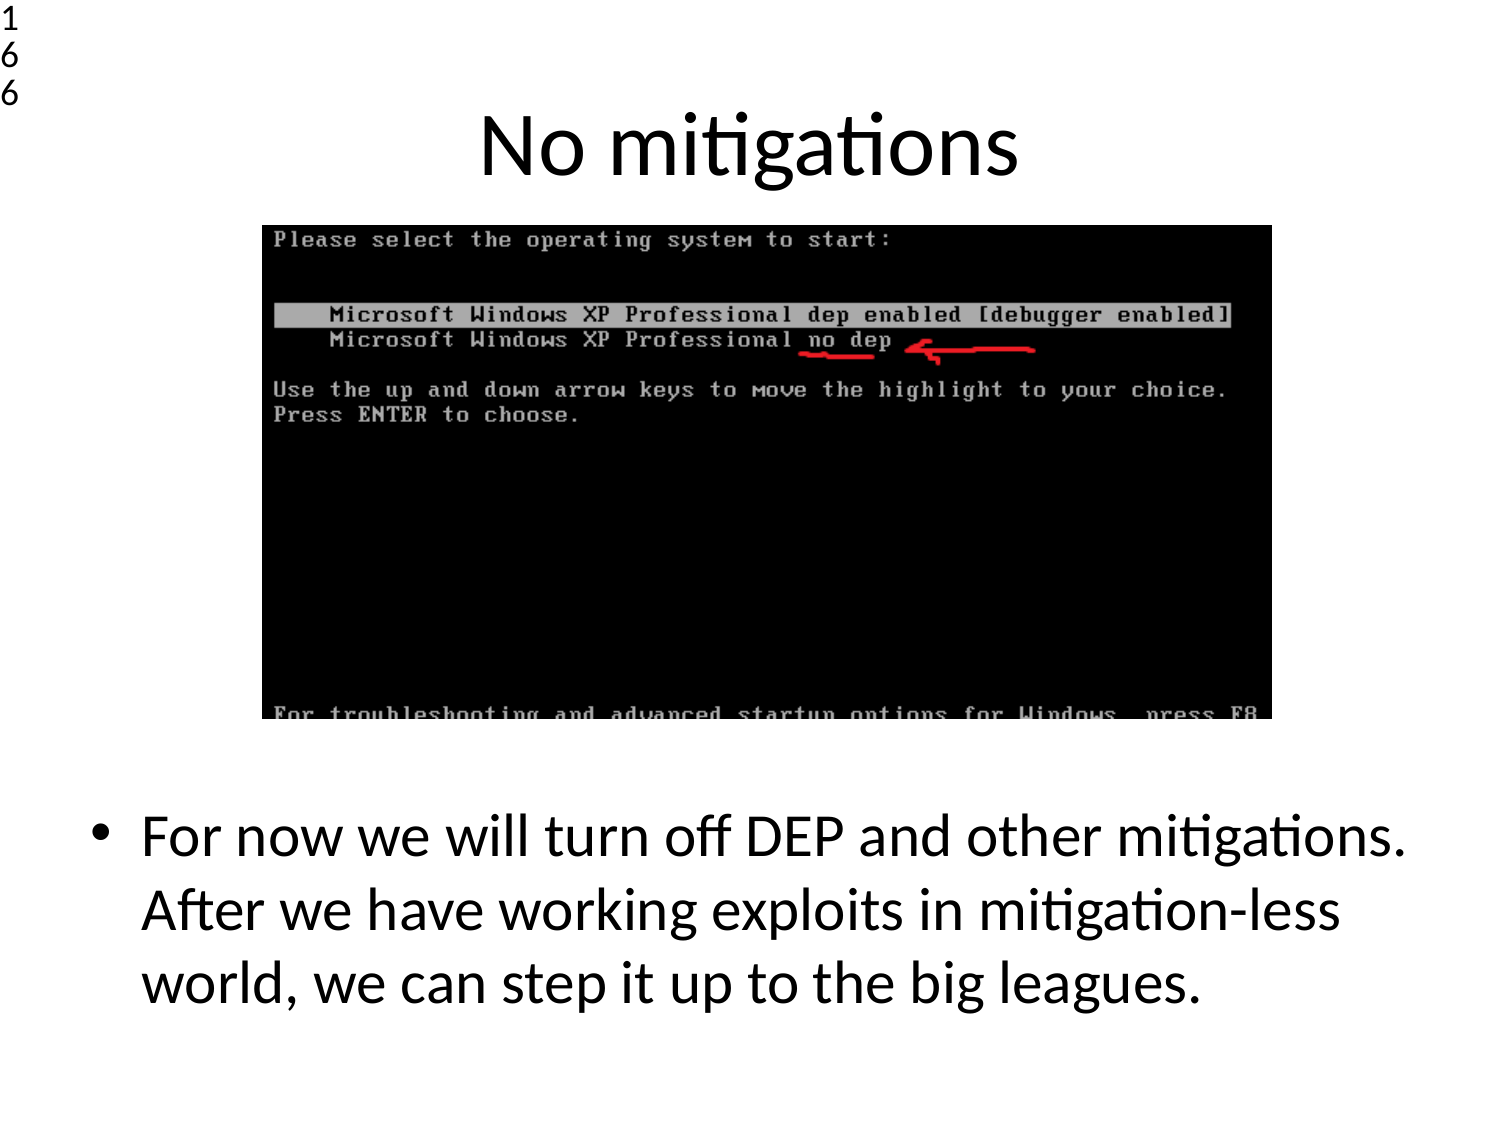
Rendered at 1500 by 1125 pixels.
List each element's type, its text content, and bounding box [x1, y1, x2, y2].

picture [262, 225, 1272, 720]
title No mitigations [75, 45, 1425, 233]
list For now we will turn off DEP and other mitigations. After we have working exploits in mitigation-less world, we can step it up to the big leagues. [75, 787, 1425, 1100]
